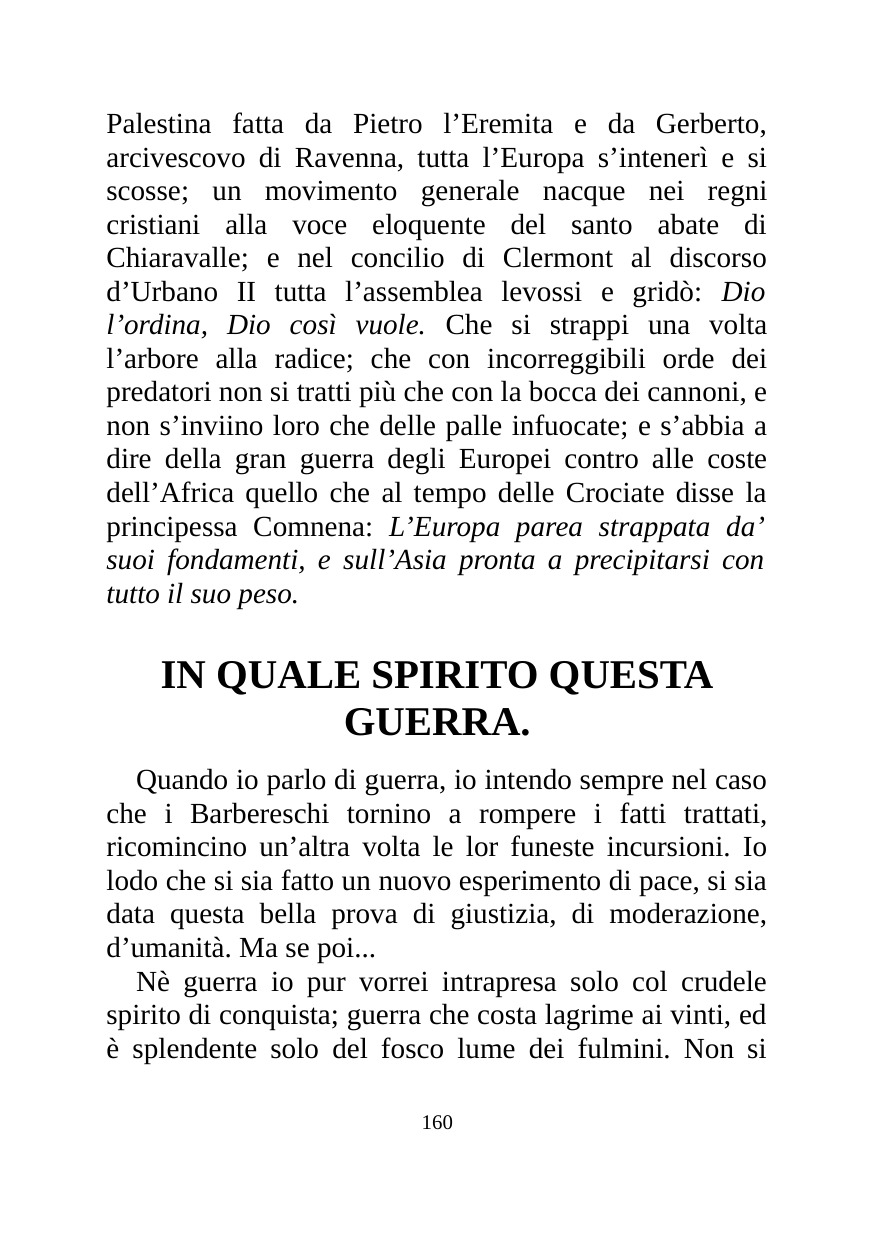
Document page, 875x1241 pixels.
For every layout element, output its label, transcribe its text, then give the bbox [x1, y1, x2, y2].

text Nè guerra io pur vorrei intrapresa solo col crudele spirito di conquista; guerra che costa lagrime ai vinti, ed è splendente solo del fosco lume dei fulmini. Non si [106, 964, 768, 1064]
text Quando io parlo di guerra, io intendo sempre nel caso che i Barbereschi tornino a rompere i fatti trattati, ricomincino un’altra volta le lor funeste incursioni. Io lodo che si sia fatto un nuovo esperimento di pace, si sia data questa bella prova di giustizia, di moderazione, d’umanità. Ma se poi... [106, 762, 768, 964]
subtitle In quale spirito questa guerra. [106, 651, 768, 745]
text Palestina fatta da Pietro l’Eremita e da Gerberto, arcivescovo di Ravenna, tutta l’Europa s’intenerì e si scosse; un movimento generale nacque nei regni cristiani alla voce eloquente del santo abate di Chiaravalle; e nel concilio di Clermont al discorso d’Urbano II tutta l’assemblea levossi e gridò: Dio l’ordina, Dio così vuole. Che si strappi una volta l’arbore alla radice; che con incorreggibili orde dei predatori non si tratti più che con la bocca dei cannoni, e non s’inviino loro che delle palle infuocate; e s’abbia a dire della gran guerra degli Europei contro alle coste dell’Africa quello che al tempo delle Crociate disse la principessa Comnena: L’Europa parea strappata da’ suoi fondamenti, e sull’Asia pronta a precipitarsi con tutto il suo peso. [106, 106, 768, 609]
